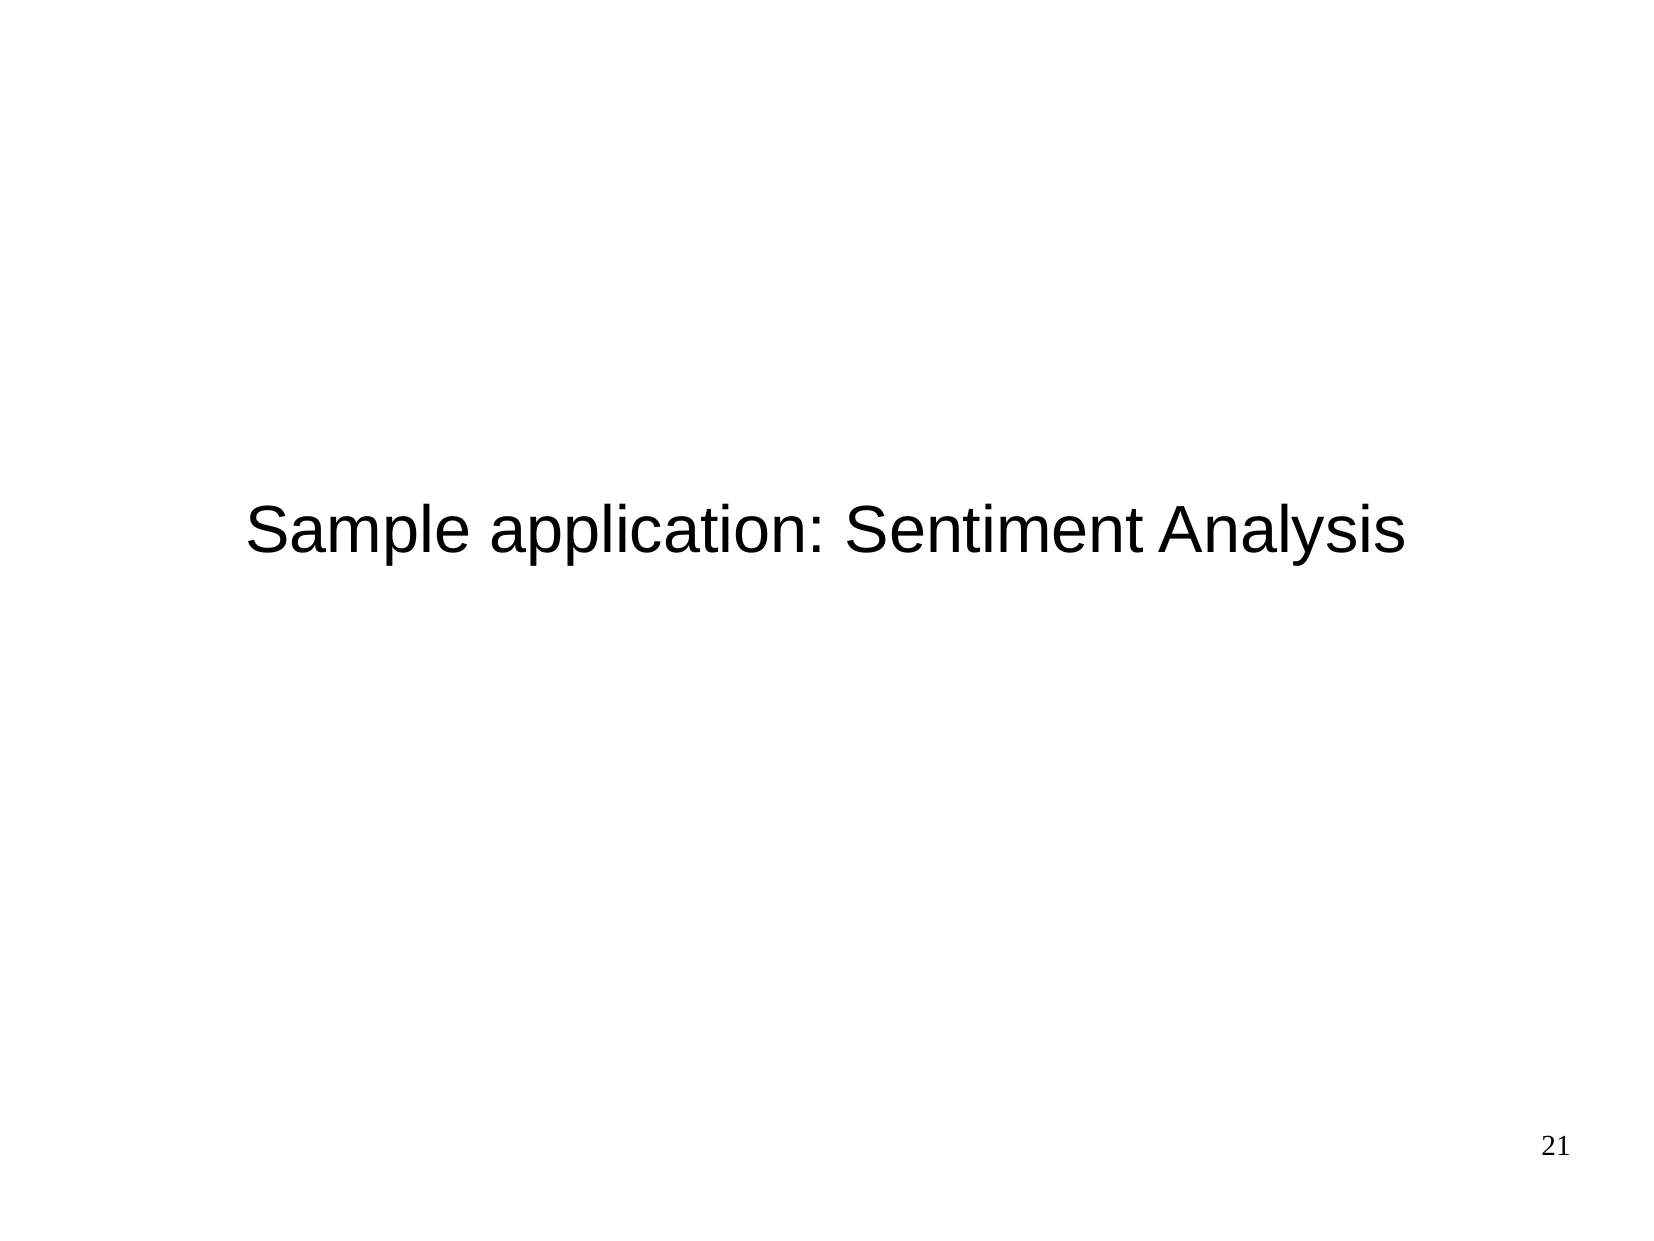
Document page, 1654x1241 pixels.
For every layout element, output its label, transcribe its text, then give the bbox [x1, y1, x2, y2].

subtitle Sample application: Sentiment Analysis [82, 49, 1571, 1010]
